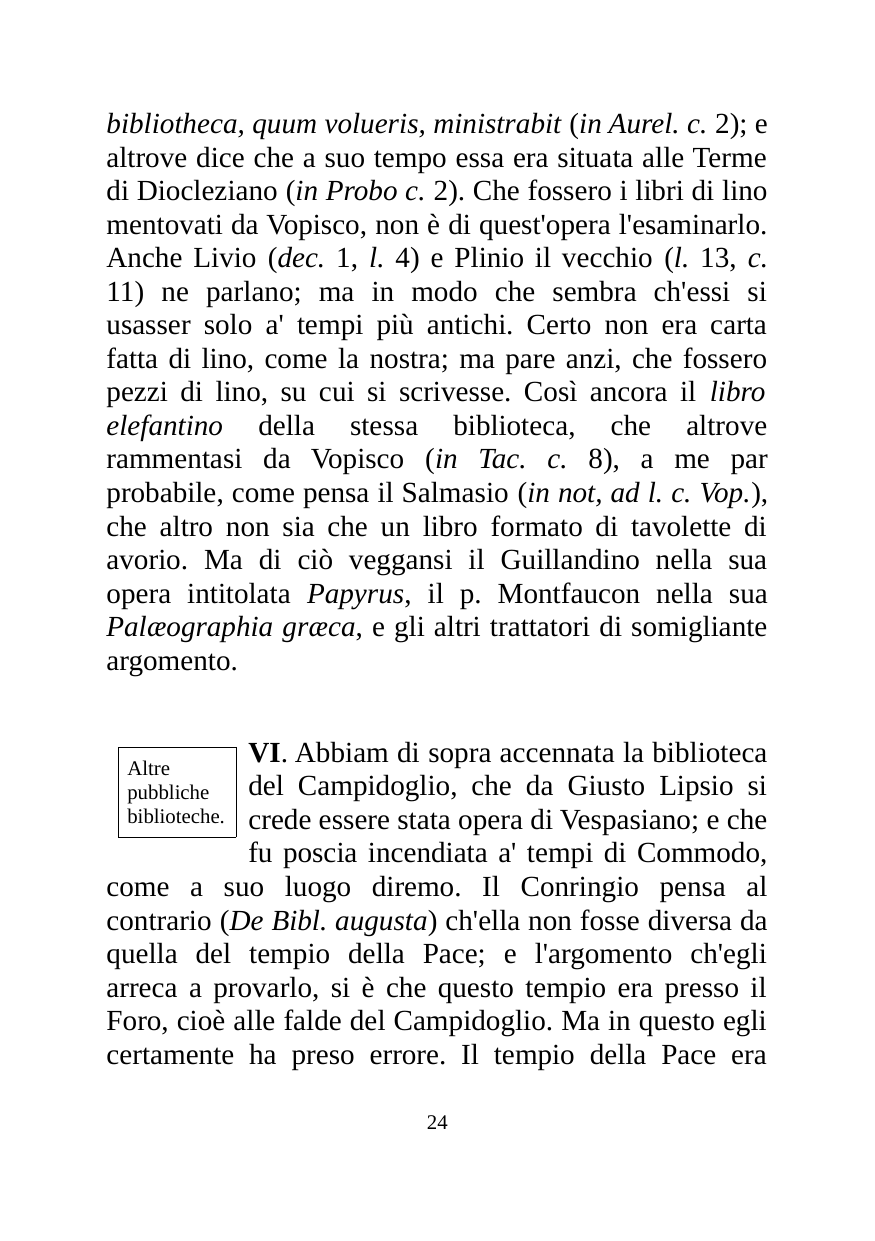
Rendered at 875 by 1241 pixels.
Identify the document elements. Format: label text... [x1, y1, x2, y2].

text Altre pubbliche biblioteche. [127, 756, 227, 828]
text VI. Abbiam di sopra accennata la biblioteca del Campidoglio, che da Giusto Lipsio si crede essere stata opera di Vespasiano; e che fu poscia incendiata a' tempi di Commodo, come a suo luogo diremo. Il Conringio pensa al contrario (De Bibl. augusta) ch'ella non fosse diversa da quella del tempio della Pace; e l'argomento ch'egli arreca a provarlo, si è che questo tempio era presso il Foro, cioè alle falde del Campidoglio. Ma in questo egli certamente ha preso errore. Il tempio della Pace era [106, 735, 768, 1070]
text bibliotheca, quum volueris, ministrabit (in Aurel. c. 2); e altrove dice che a suo tempo essa era situata alle Terme di Diocleziano (in Probo c. 2). Che fossero i libri di lino mentovati da Vopisco, non è di quest'opera l'esaminarlo. Anche Livio (dec. 1, l. 4) e Plinio il vecchio (l. 13, c. 11) ne parlano; ma in modo che sembra ch'essi si usasser solo a' tempi più antichi. Certo non era carta fatta di lino, come la nostra; ma pare anzi, che fossero pezzi di lino, su cui si scrivesse. Così ancora il libro elefantino della stessa biblioteca, che altrove rammentasi da Vopisco (in Tac. c. 8), a me par probabile, come pensa il Salmasio (in not, ad l. c. Vop.), che altro non sia che un libro formato di tavolette di avorio. Ma di ciò veggansi il Guillandino nella sua opera intitolata Papyrus, il p. Montfaucon nella sua Palæographia græca, e gli altri trattatori di somigliante argomento. [106, 106, 768, 676]
